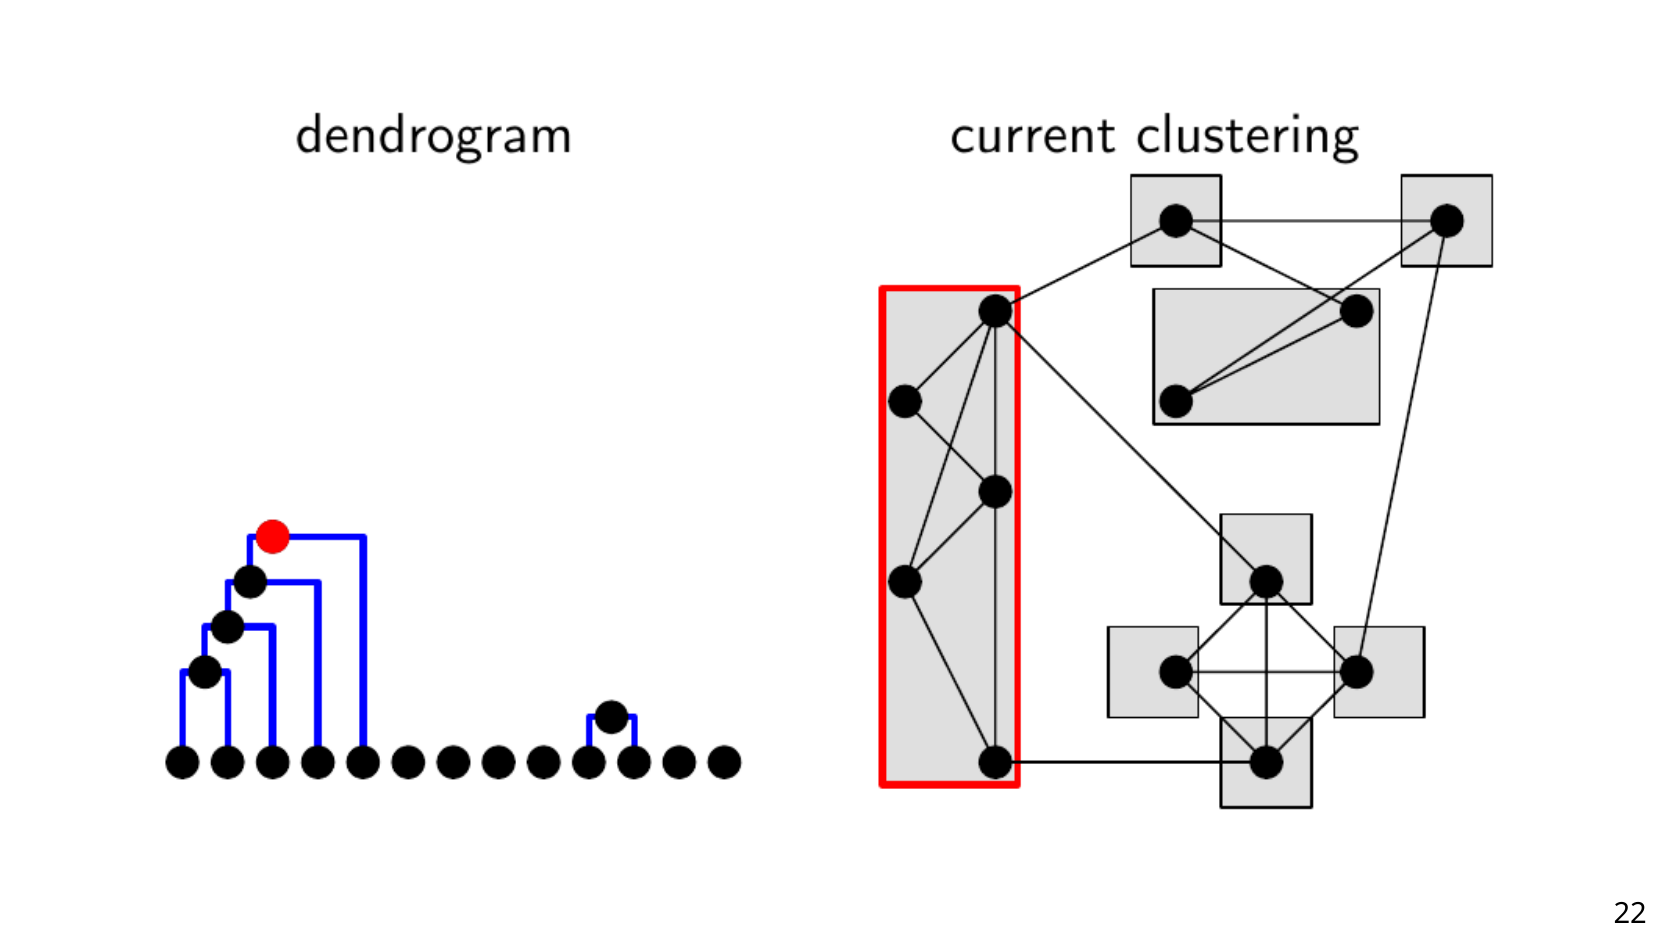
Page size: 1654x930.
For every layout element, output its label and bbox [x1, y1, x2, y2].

picture [111, 96, 1523, 850]
